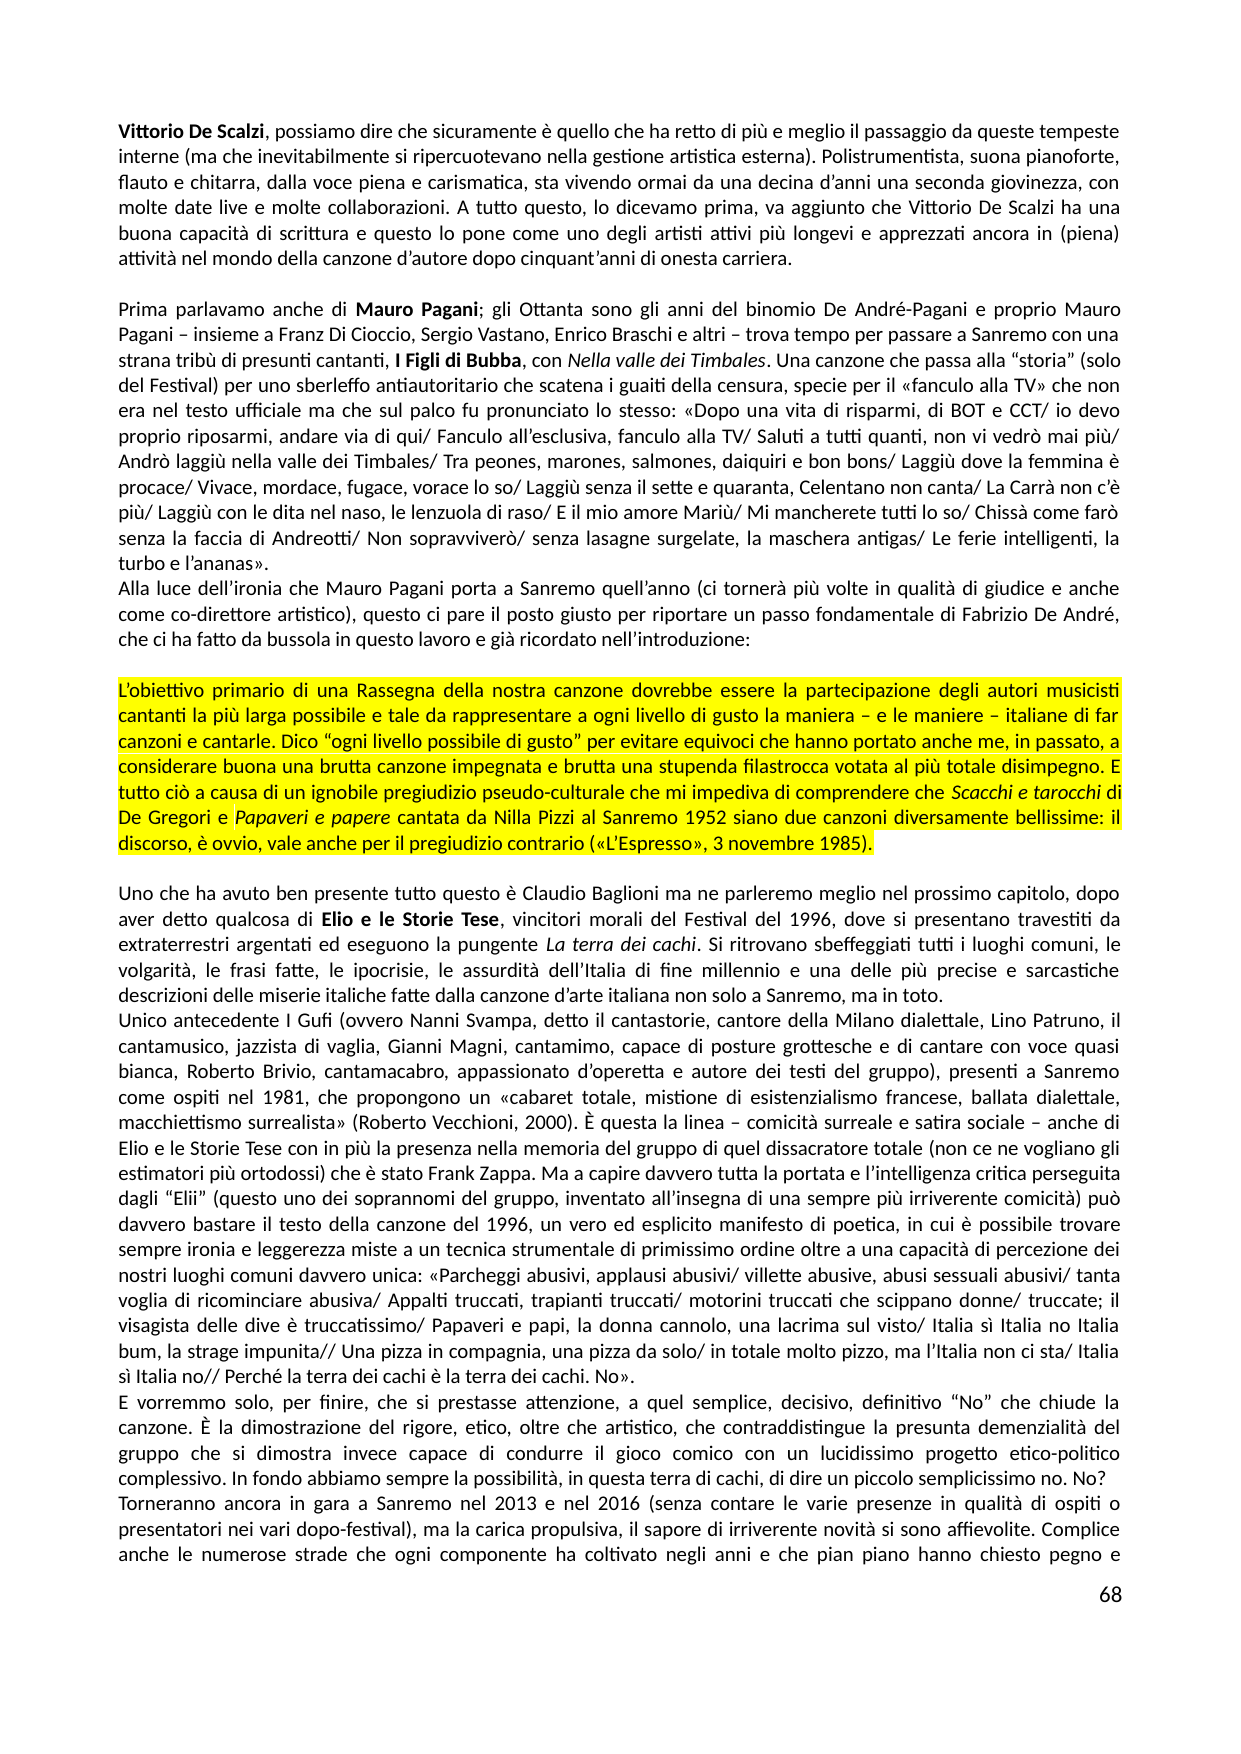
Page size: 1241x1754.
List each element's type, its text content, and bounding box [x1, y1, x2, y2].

text Unico antecedente I Gufi (ovvero Nanni Svampa, detto il cantastorie, cantore della Milano dialettale, Lino Patruno, il cantamusico, jazzista di vaglia, Gianni Magni, cantamimo, capace di posture grottesche e di cantare con voce quasi bianca, Roberto Brivio, cantamacabro, appassionato d’operetta e autore dei testi del gruppo), presenti a Sanremo come ospiti nel 1981, che propongono un «cabaret totale, mistione di esistenzialismo francese, ballata dialettale, macchiettismo surrealista» (Roberto Vecchioni, 2000). È questa la linea – comicità surreale e satira sociale – anche di Elio e le Storie Tese con in più la presenza nella memoria del gruppo di quel dissacratore totale (non ce ne vogliano gli estimatori più ortodossi) che è stato Frank Zappa. Ma a capire davvero tutta la portata e l’intelligenza critica perseguita dagli “Elii” (questo uno dei soprannomi del gruppo, inventato all’insegna di una sempre più irriverente comicità) può davvero bastare il testo della canzone del 1996, un vero ed esplicito manifesto di poetica, in cui è possibile trovare sempre ironia e leggerezza miste a un tecnica strumentale di primissimo ordine oltre a una capacità di percezione dei nostri luoghi comuni davvero unica: «Parcheggi abusivi, applausi abusivi/ villette abusive, abusi sessuali abusivi/ tanta voglia di ricominciare abusiva/ Appalti truccati, trapianti truccati/ motorini truccati che scippano donne/ truccate; il visagista delle dive è truccatissimo/ Papaveri e papi, la donna cannolo, una lacrima sul visto/ Italia sì Italia no Italia bum, la strage impunita// Una pizza in compagnia, una pizza da solo/ in totale molto pizzo, ma l’Italia non ci sta/ Italia sì Italia no// Perché la terra dei cachi è la terra dei cachi. No». [118, 1008, 1122, 1389]
text E vorremmo solo, per finire, che si prestasse attenzione, a quel semplice, decisivo, definitivo “No” che chiude la canzone. È la dimostrazione del rigore, etico, oltre che artistico, che contraddistingue la presunta demenzialità del gruppo che si dimostra invece capace di condurre il gioco comico con un lucidissimo progetto etico-politico complessivo. In fondo abbiamo sempre la possibilità, in questa terra di cachi, di dire un piccolo semplicissimo no. No? [118, 1389, 1122, 1491]
text Alla luce dell’ironia che Mauro Pagani porta a Sanremo quell’anno (ci tornerà più volte in qualità di giudice e anche come co-direttore artistico), questo ci pare il posto giusto per riportare un passo fondamentale di Fabrizio De André, che ci ha fatto da bussola in questo lavoro e già ricordato nell’introduzione: [118, 576, 1122, 652]
text Torneranno ancora in gara a Sanremo nel 2013 e nel 2016 (senza contare le varie presenze in qualità di ospiti o presentatori nei vari dopo-festival), ma la carica propulsiva, il sapore di irriverente novità si sono affievolite. Complice anche le numerose strade che ogni componente ha coltivato negli anni e che pian piano hanno chiesto pegno e [118, 1491, 1122, 1567]
text Uno che ha avuto ben presente tutto questo è Claudio Baglioni ma ne parleremo meglio nel prossimo capitolo, dopo aver detto qualcosa di Elio e le Storie Tese, vincitori morali del Festival del 1996, dove si presentano travestiti da extraterrestri argentati ed eseguono la pungente La terra dei cachi. Si ritrovano sbeffeggiati tutti i luoghi comuni, le volgarità, le frasi fatte, le ipocrisie, le assurdità dell’Italia di fine millennio e una delle più precise e sarcastiche descrizioni delle miserie italiche fatte dalla canzone d’arte italiana non solo a Sanremo, ma in toto. [118, 881, 1122, 1008]
text L’obiettivo primario di una Rassegna della nostra canzone dovrebbe essere la partecipazione degli autori musicisti cantanti la più larga possibile e tale da rappresentare a ogni livello di gusto la maniera – e le maniere – italiane di far canzoni e cantarle. Dico “ogni livello possibile di gusto” per evitare equivoci che hanno portato anche me, in passato, a considerare buona una brutta canzone impegnata e brutta una stupenda filastrocca votata al più totale disimpegno. E tutto ciò a causa di un ignobile pregiudizio pseudo-culturale che mi impediva di comprendere che Scacchi e tarocchi di De Gregori e Papaveri e papere cantata da Nilla Pizzi al Sanremo 1952 siano due canzoni diversamente bellissime: il discorso, è ovvio, vale anche per il pregiudizio contrario («L’Espresso», 3 novembre 1985). [118, 677, 1122, 855]
text Prima parlavamo anche di Mauro Pagani; gli Ottanta sono gli anni del binomio De André-Pagani e proprio Mauro Pagani – insieme a Franz Di Cioccio, Sergio Vastano, Enrico Braschi e altri – trova tempo per passare a Sanremo con una strana tribù di presunti cantanti, I Figli di Bubba, con Nella valle dei Timbales. Una canzone che passa alla “storia” (solo del Festival) per uno sberleffo antiautoritario che scatena i guaiti della censura, specie per il «fanculo alla TV» che non era nel testo ufficiale ma che sul palco fu pronunciato lo stesso: «Dopo una vita di risparmi, di BOT e CCT/ io devo proprio riposarmi, andare via di qui/ Fanculo all’esclusiva, fanculo alla TV/ Saluti a tutti quanti, non vi vedrò mai più/ Andrò laggiù nella valle dei Timbales/ Tra peones, marones, salmones, daiquiri e bon bons/ Laggiù dove la femmina è procace/ Vivace, mordace, fugace, vorace lo so/ Laggiù senza il sette e quaranta, Celentano non canta/ La Carrà non c’è più/ Laggiù con le dita nel naso, le lenzuola di raso/ E il mio amore Mariù/ Mi mancherete tutti lo so/ Chissà come farò senza la faccia di Andreotti/ Non sopravviverò/ senza lasagne surgelate, la maschera antigas/ Le ferie intelligenti, la turbo e l’ananas». [118, 296, 1122, 576]
text Vittorio De Scalzi, possiamo dire che sicuramente è quello che ha retto di più e meglio il passaggio da queste tempeste interne (ma che inevitabilmente si ripercuotevano nella gestione artistica esterna). Polistrumentista, suona pianoforte, flauto e chitarra, dalla voce piena e carismatica, sta vivendo ormai da una decina d’anni una seconda giovinezza, con molte date live e molte collaborazioni. A tutto questo, lo dicevamo prima, va aggiunto che Vittorio De Scalzi ha una buona capacità di scrittura e questo lo pone come uno degli artisti attivi più longevi e apprezzati ancora in (piena) attività nel mondo della canzone d’autore dopo cinquant’anni di onesta carriera. [118, 118, 1122, 271]
